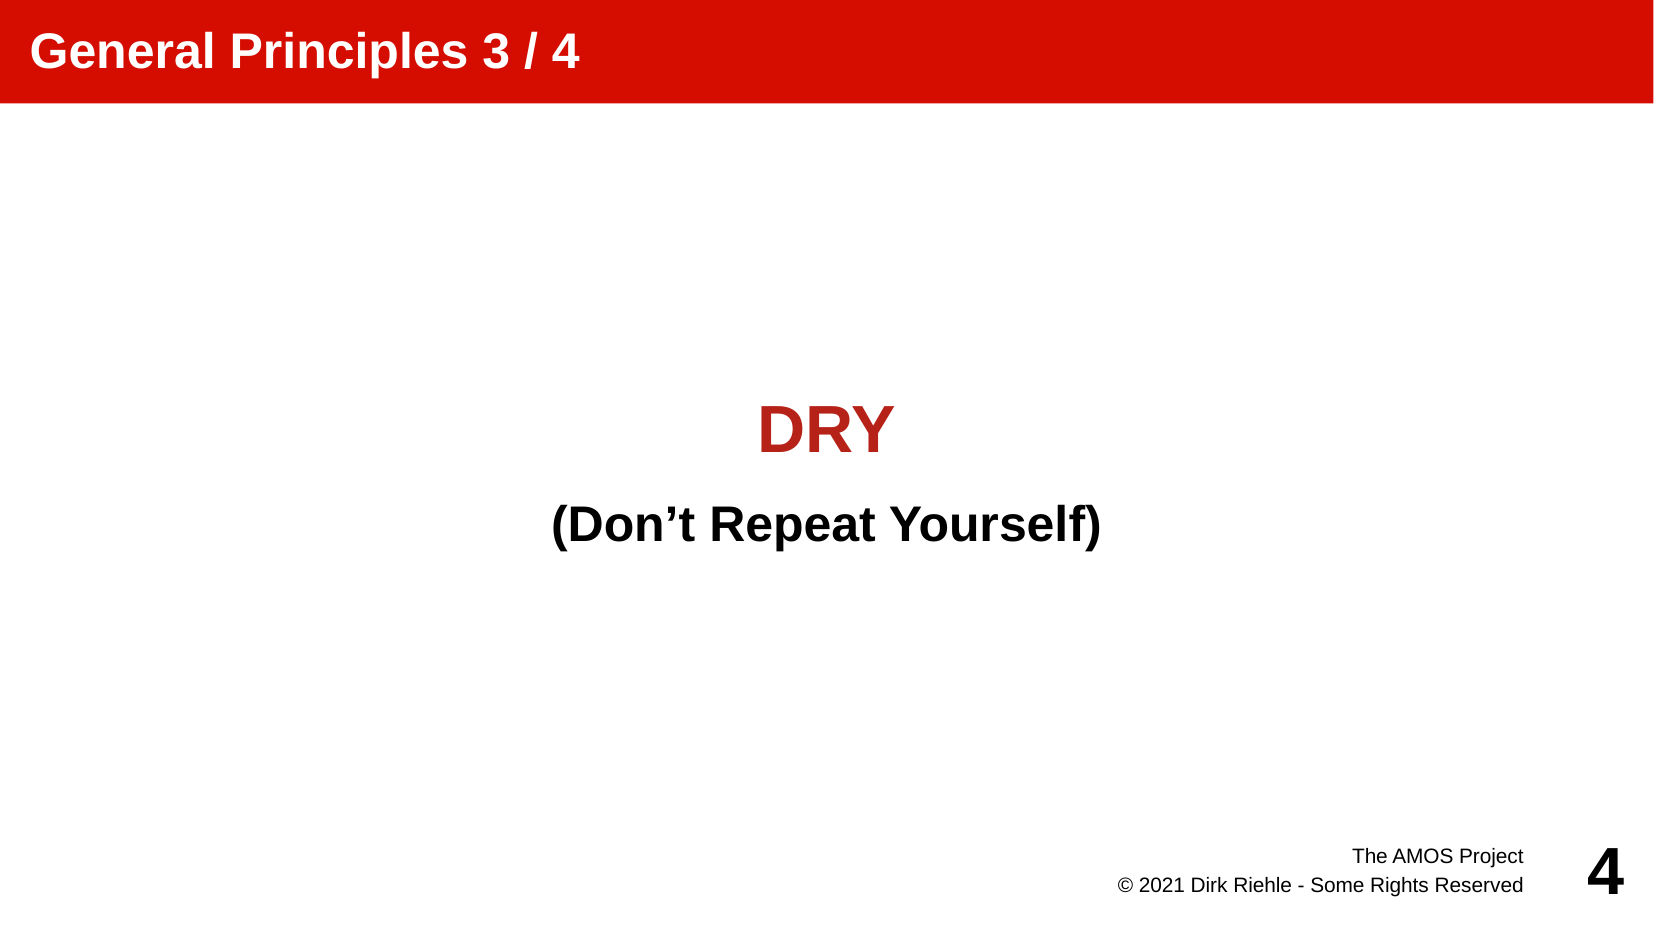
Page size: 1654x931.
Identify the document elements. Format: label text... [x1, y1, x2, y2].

subtitle DRY (Don’t Repeat Yourself) [29, 132, 1625, 813]
title General Principles 3 / 4 [0, 0, 1654, 104]
